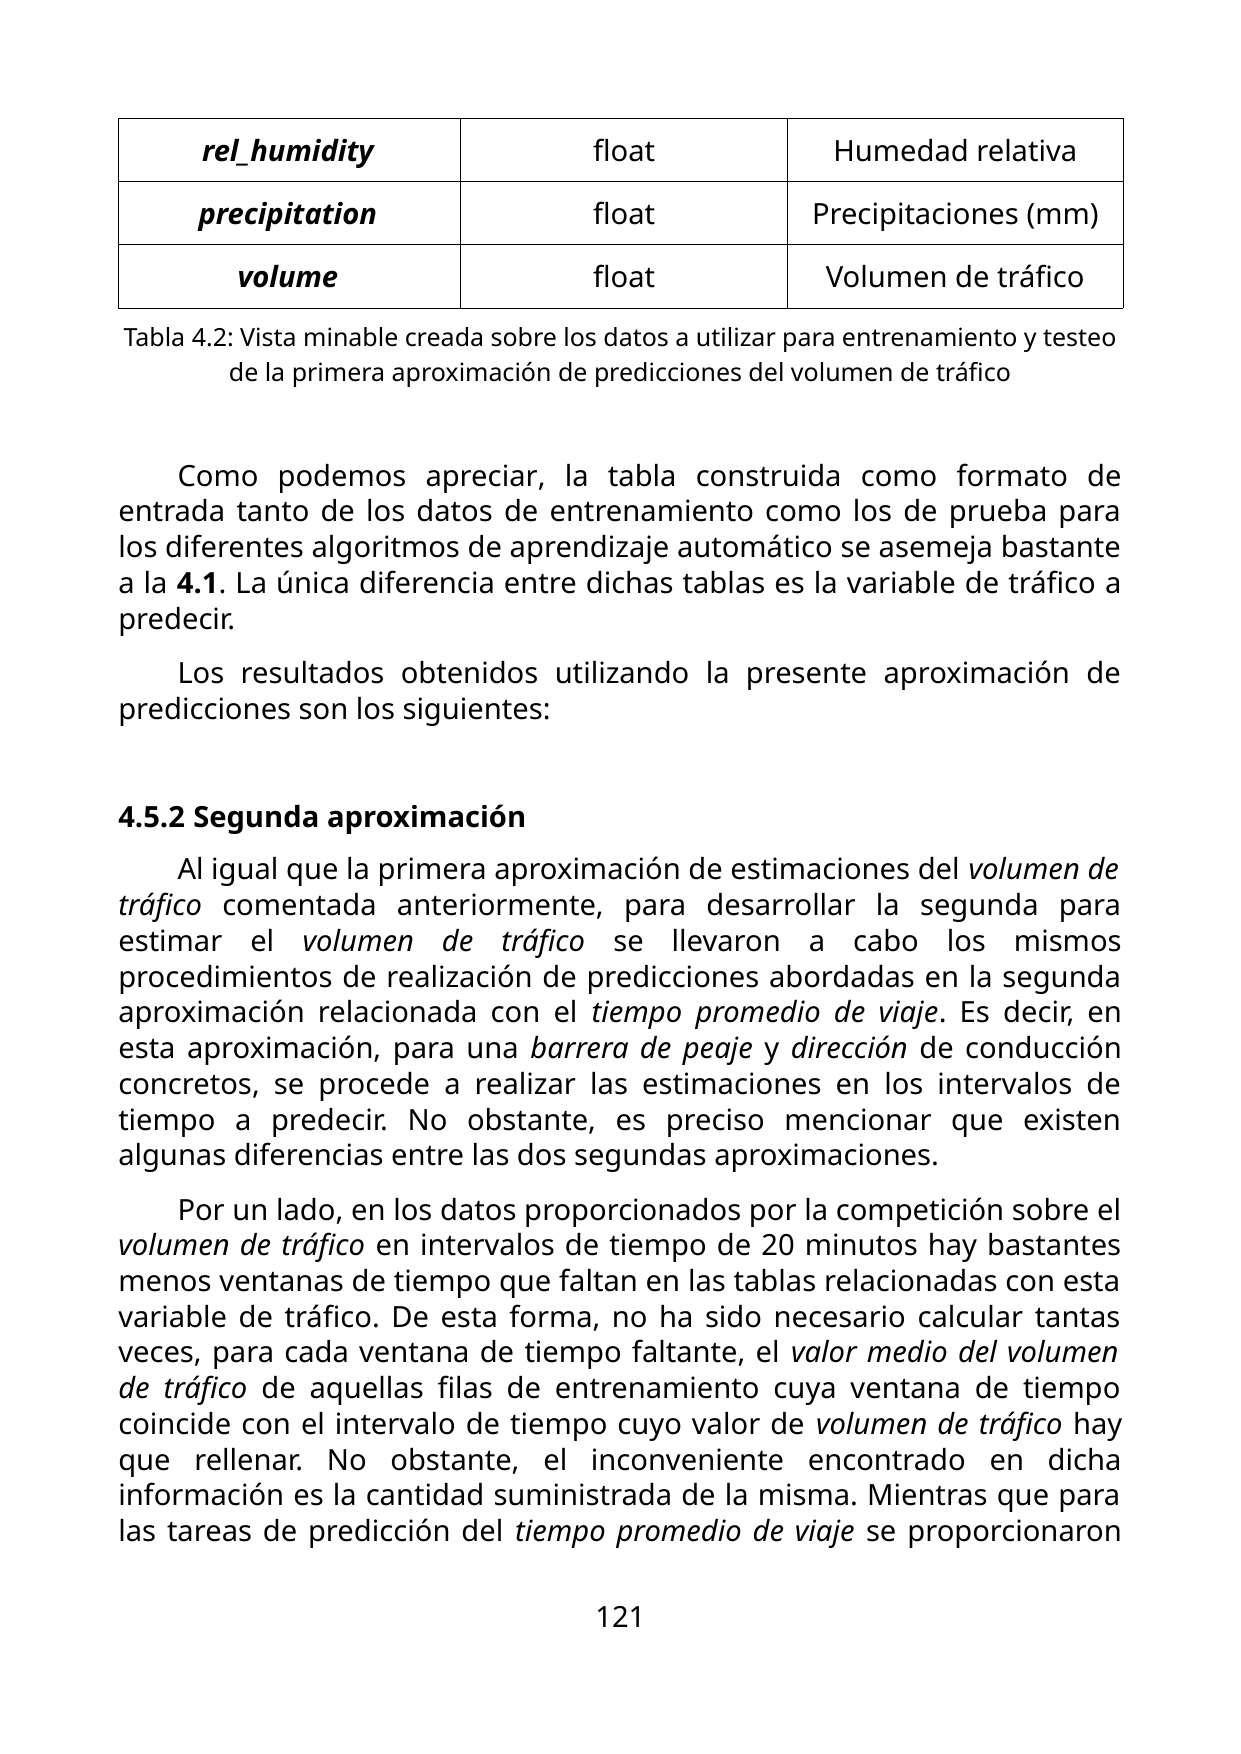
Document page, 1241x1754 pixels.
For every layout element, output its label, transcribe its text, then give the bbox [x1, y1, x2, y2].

text Los resultados obtenidos utilizando la presente aproximación de predicciones son los siguientes: [118, 652, 1122, 728]
table_cell rel_humidity [119, 119, 460, 181]
table_cell float [461, 245, 787, 307]
table_cell volume [119, 245, 460, 307]
text Al igual que la primera aproximación de estimaciones del volumen de tráfico comentada anteriormente, para desarrollar la segunda para estimar el volumen de tráfico se llevaron a cabo los mismos procedimientos de realización de predicciones abordadas en la segunda aproximación relacionada con el tiempo promedio de viaje. Es decir, en esta aproximación, para una barrera de peaje y dirección de conducción concretos, se procede a realizar las estimaciones en los intervalos de tiempo a predecir. No obstante, es preciso mencionar que existen algunas diferencias entre las dos segundas aproximaciones. [118, 849, 1122, 1174]
table_cell float [461, 119, 787, 181]
table_cell Precipitaciones (mm) [788, 182, 1123, 244]
text Por un lado, en los datos proporcionados por la competición sobre el volumen de tráfico en intervalos de tiempo de 20 minutos hay bastantes menos ventanas de tiempo que faltan en las tablas relacionadas con esta variable de tráfico. De esta forma, no ha sido necesario calcular tantas veces, para cada ventana de tiempo faltante, el valor medio del volumen de tráfico de aquellas filas de entrenamiento cuya ventana de tiempo coincide con el intervalo de tiempo cuyo valor de volumen de tráfico hay que rellenar. No obstante, el inconveniente encontrado en dicha información es la cantidad suministrada de la misma. Mientras que para las tareas de predicción del tiempo promedio de viaje se proporcionaron [118, 1189, 1122, 1550]
table_cell Humedad relativa [788, 119, 1123, 181]
subtitle Segunda aproximación [118, 796, 1122, 836]
text Tabla 4.2: Vista minable creada sobre los datos a utilizar para entrenamiento y testeo de la primera aproximación de predicciones del volumen de tráfico [118, 320, 1122, 388]
text Como podemos apreciar, la tabla construida como formato de entrada tanto de los datos de entrenamiento como los de prueba para los diferentes algoritmos de aprendizaje automático se asemeja bastante a la Tabla 4.1. La única diferencia entre dichas tablas es la variable de tráfico a predecir. [118, 455, 1122, 638]
table_cell Volumen de tráfico [788, 245, 1123, 307]
table_cell float [461, 182, 787, 244]
table_cell precipitation [119, 182, 460, 244]
